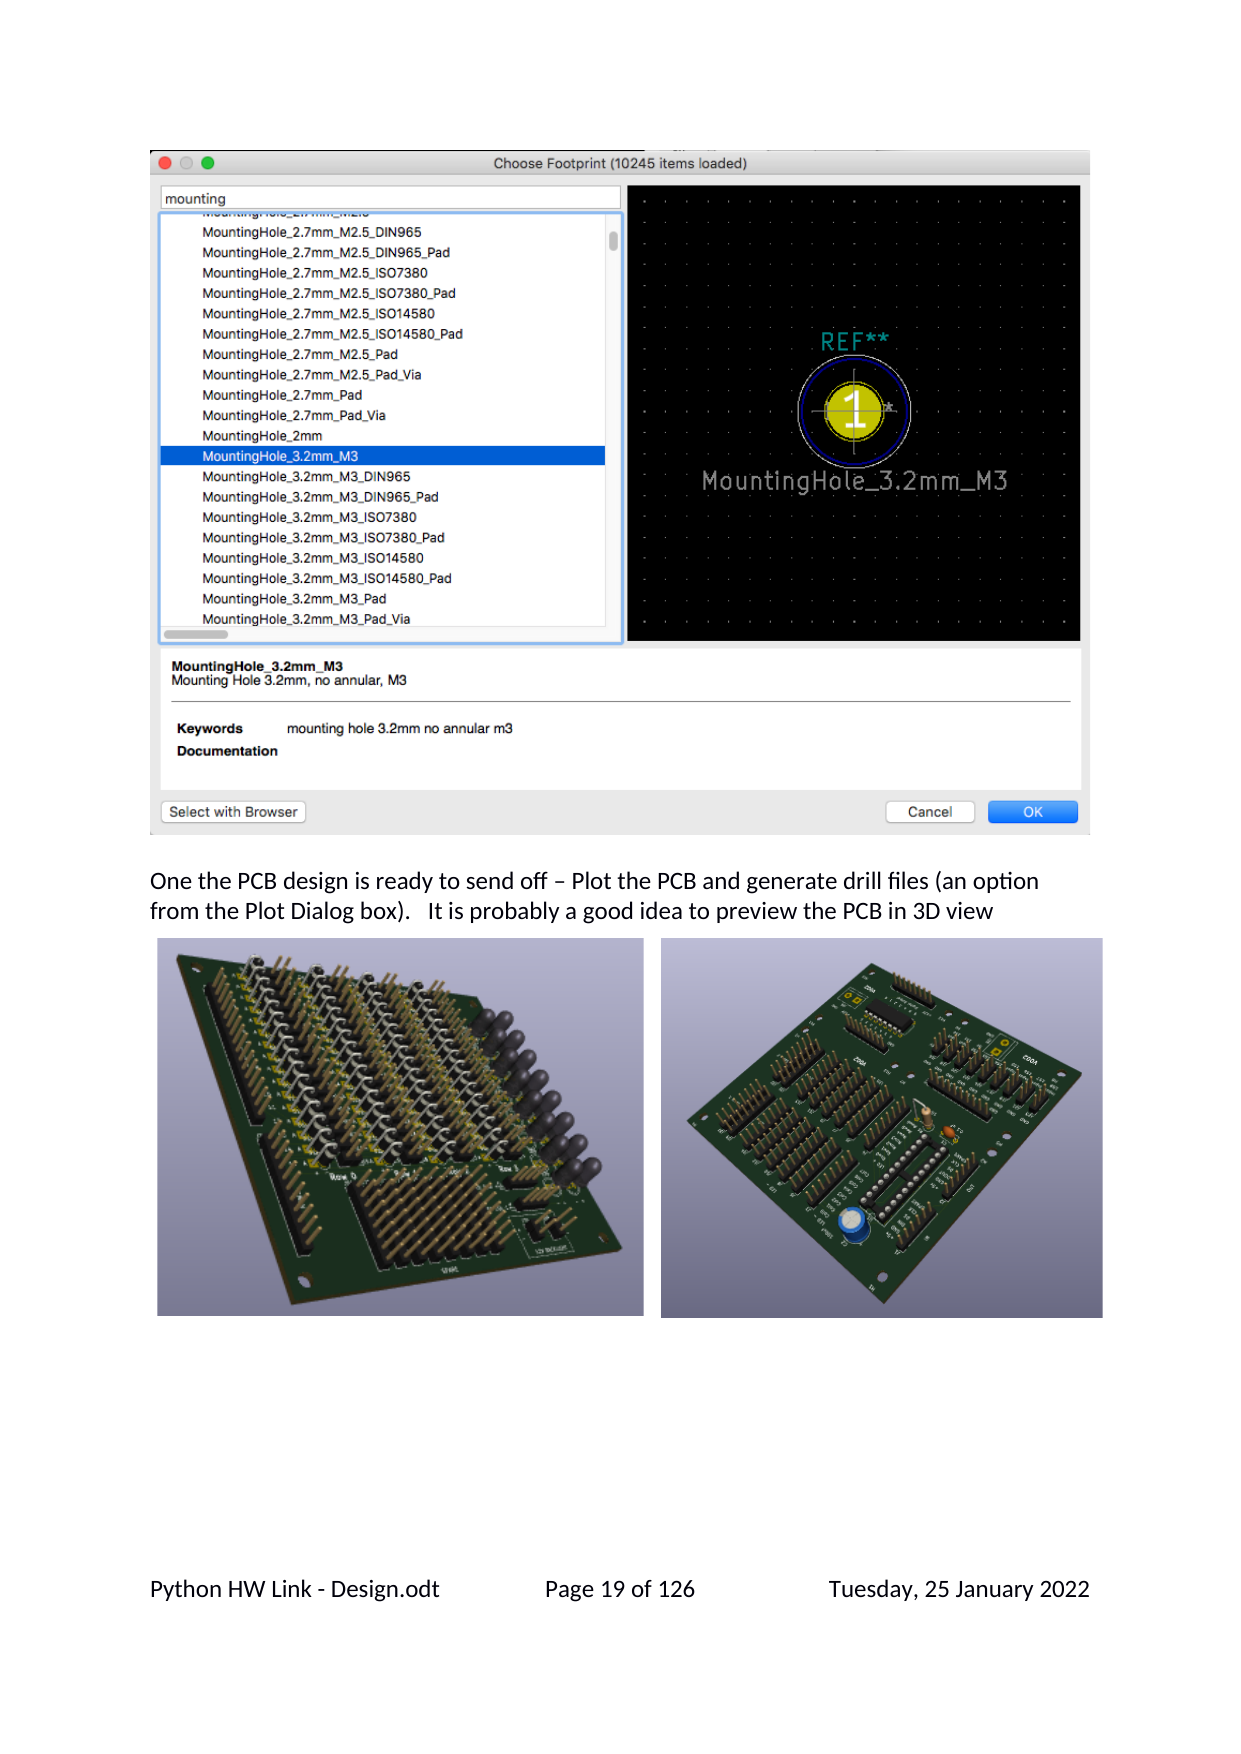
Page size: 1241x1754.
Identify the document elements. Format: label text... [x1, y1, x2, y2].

picture [157, 938, 644, 1316]
text One the PCB design is ready to send off – Plot the PCB and generate drill files (an option from the Plot Dialog box). It is probably a good idea to preview the PCB in 3D view [150, 865, 1090, 926]
picture [661, 938, 1103, 1318]
picture [150, 150, 1091, 835]
